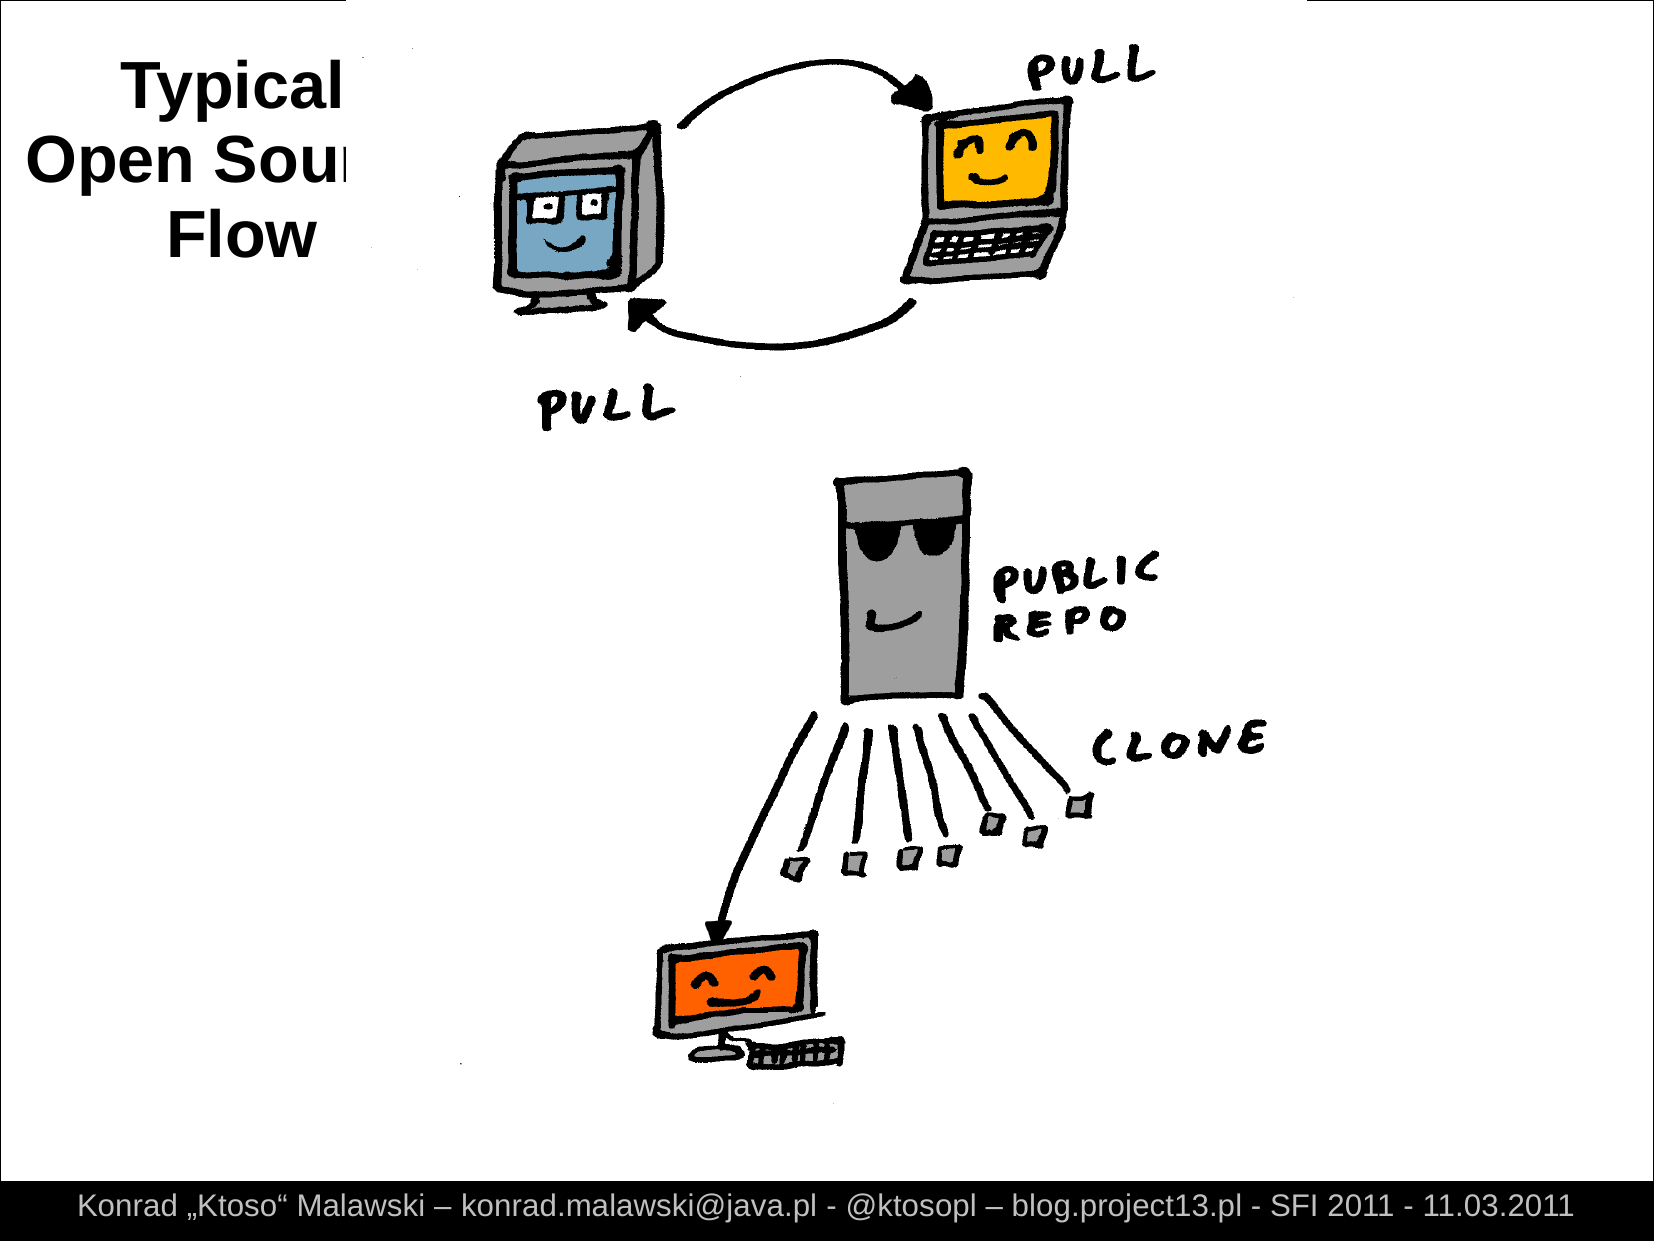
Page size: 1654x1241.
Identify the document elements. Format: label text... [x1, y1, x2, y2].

picture [346, 0, 1307, 1176]
text_box Konrad „Ktoso“ Malawski – konrad.malawski@java.pl - @ktosopl – blog.project13.pl - SFI 2011 - 11.03.2011 [0, 1181, 1654, 1238]
text_box Typical Open Source Flow [10, 40, 346, 414]
